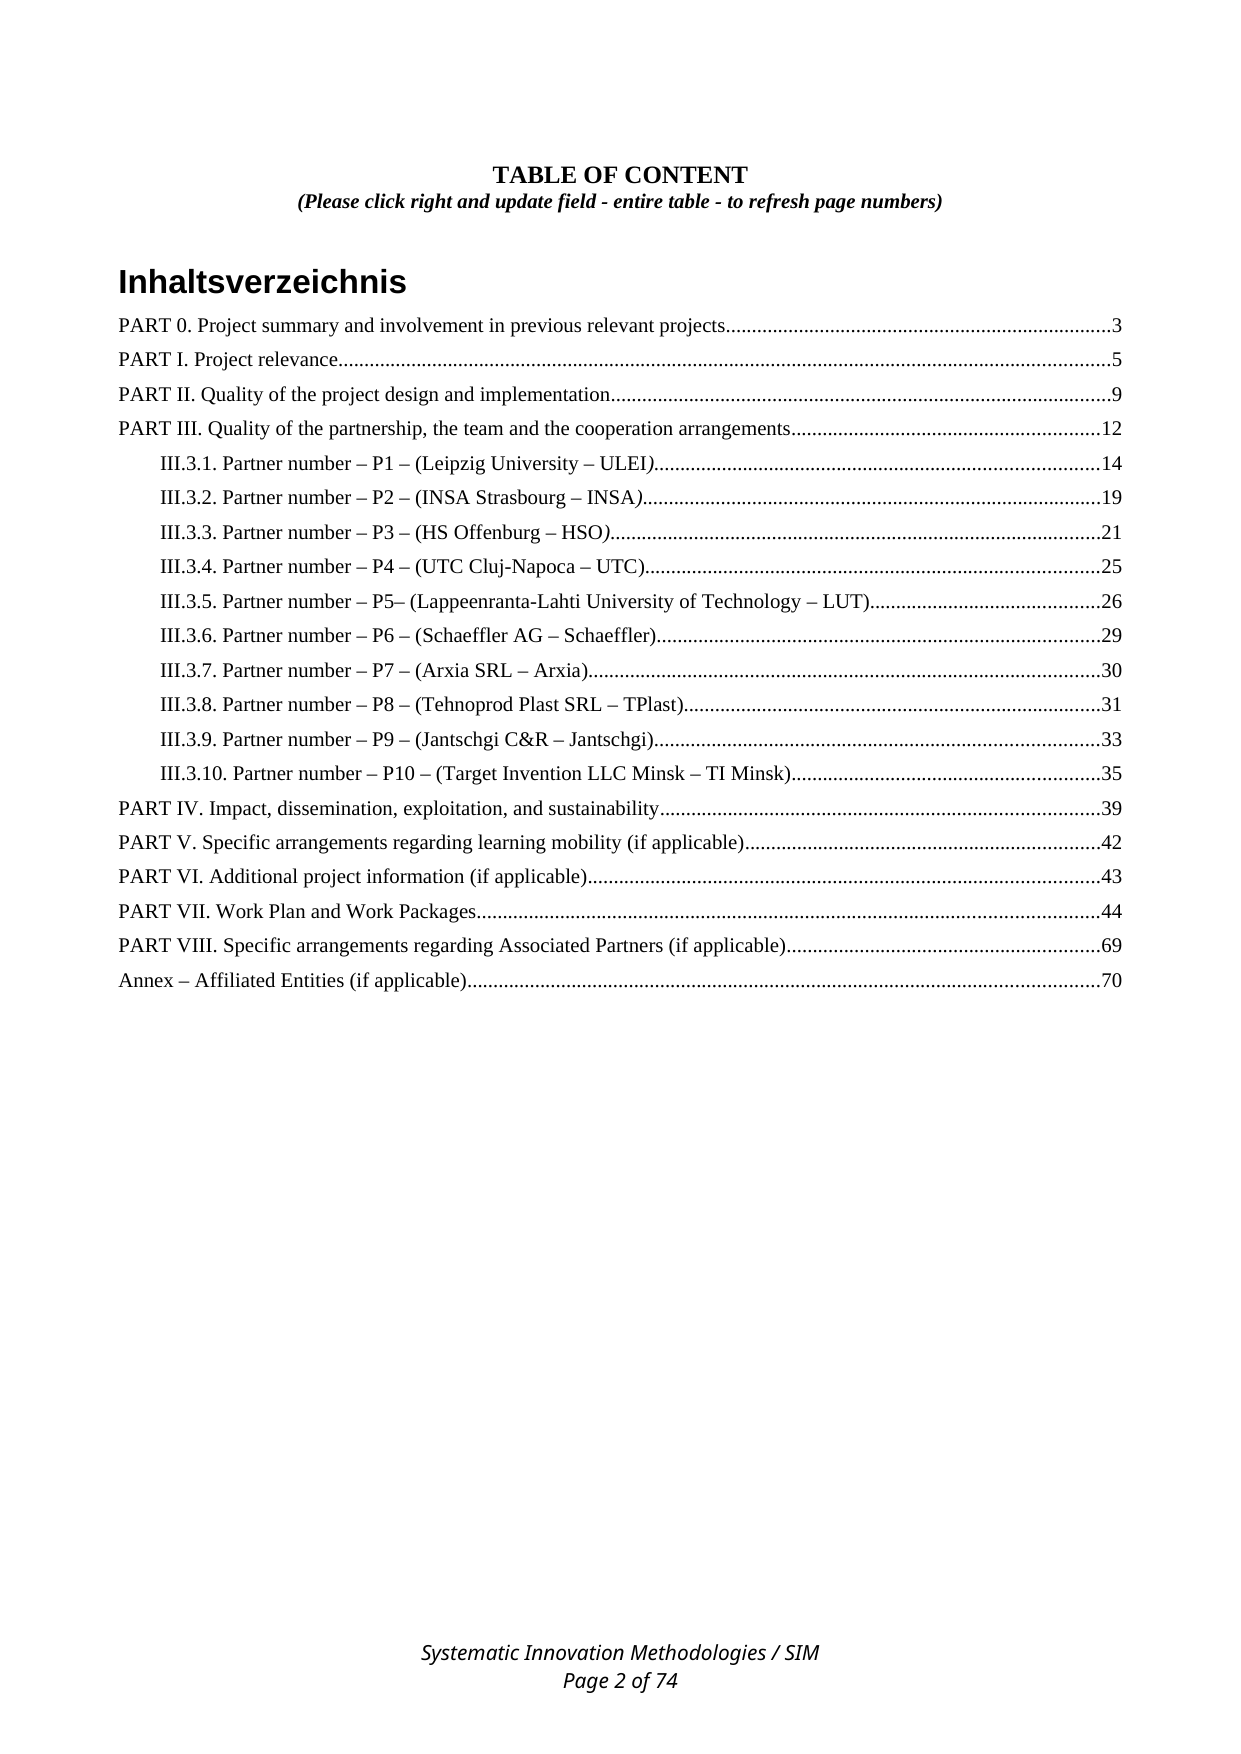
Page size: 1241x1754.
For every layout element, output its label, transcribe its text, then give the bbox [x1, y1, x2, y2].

text III.3.5. Partner number – P5– (Lappeenranta-Lahti University of Technology – LUT) 26 [160, 588, 1122, 613]
text (Please click right and update field - entire table - to refresh page numbers) [118, 189, 1122, 213]
text III.3.4. Partner number – P4 – (UTC Cluj-Napoca – UTC) 25 [160, 554, 1122, 578]
text PART III. Quality of the partnership, the team and the cooperation arrangements 12 [118, 416, 1122, 440]
text PART II. Quality of the project design and implementation 9 [118, 382, 1122, 406]
text III.3.10. Partner number – P10 – (Target Invention LLC Minsk – TI Minsk) 35 [160, 761, 1122, 785]
text PART 0. Project summary and involvement in previous relevant projects 3 [118, 313, 1122, 337]
text PART V. Specific arrangements regarding learning mobility (if applicable) 42 [118, 830, 1122, 854]
subtitle Inhaltsverzeichnis [118, 262, 1122, 300]
text III.3.1. Partner number – P1 – (Leipzig University – ULEI) 14 [160, 451, 1122, 475]
text Annex – Affiliated Entities (if applicable) 70 [118, 968, 1122, 992]
text III.3.7. Partner number – P7 – (Arxia SRL – Arxia) 30 [160, 657, 1122, 682]
text PART VI. Additional project information (if applicable) 43 [118, 864, 1122, 888]
text III.3.6. Partner number – P6 – (Schaeffler AG – Schaeffler) 29 [160, 623, 1122, 647]
text III.3.8. Partner number – P8 – (Tehnoprod Plast SRL – TPlast) 31 [160, 692, 1122, 716]
text TABLE OF CONTENT [118, 160, 1122, 189]
text III.3.3. Partner number – P3 – (HS Offenburg – HSO) 21 [160, 519, 1122, 544]
text PART IV. Impact, dissemination, exploitation, and sustainability 39 [118, 795, 1122, 819]
text PART I. Project relevance 5 [118, 347, 1122, 371]
text PART VII. Work Plan and Work Packages 44 [118, 899, 1122, 923]
text PART VIII. Specific arrangements regarding Associated Partners (if applicable) 69 [118, 933, 1122, 957]
text III.3.2. Partner number – P2 – (INSA Strasbourg – INSA) 19 [160, 485, 1122, 509]
text III.3.9. Partner number – P9 – (Jantschgi C&R – Jantschgi) 33 [160, 726, 1122, 751]
